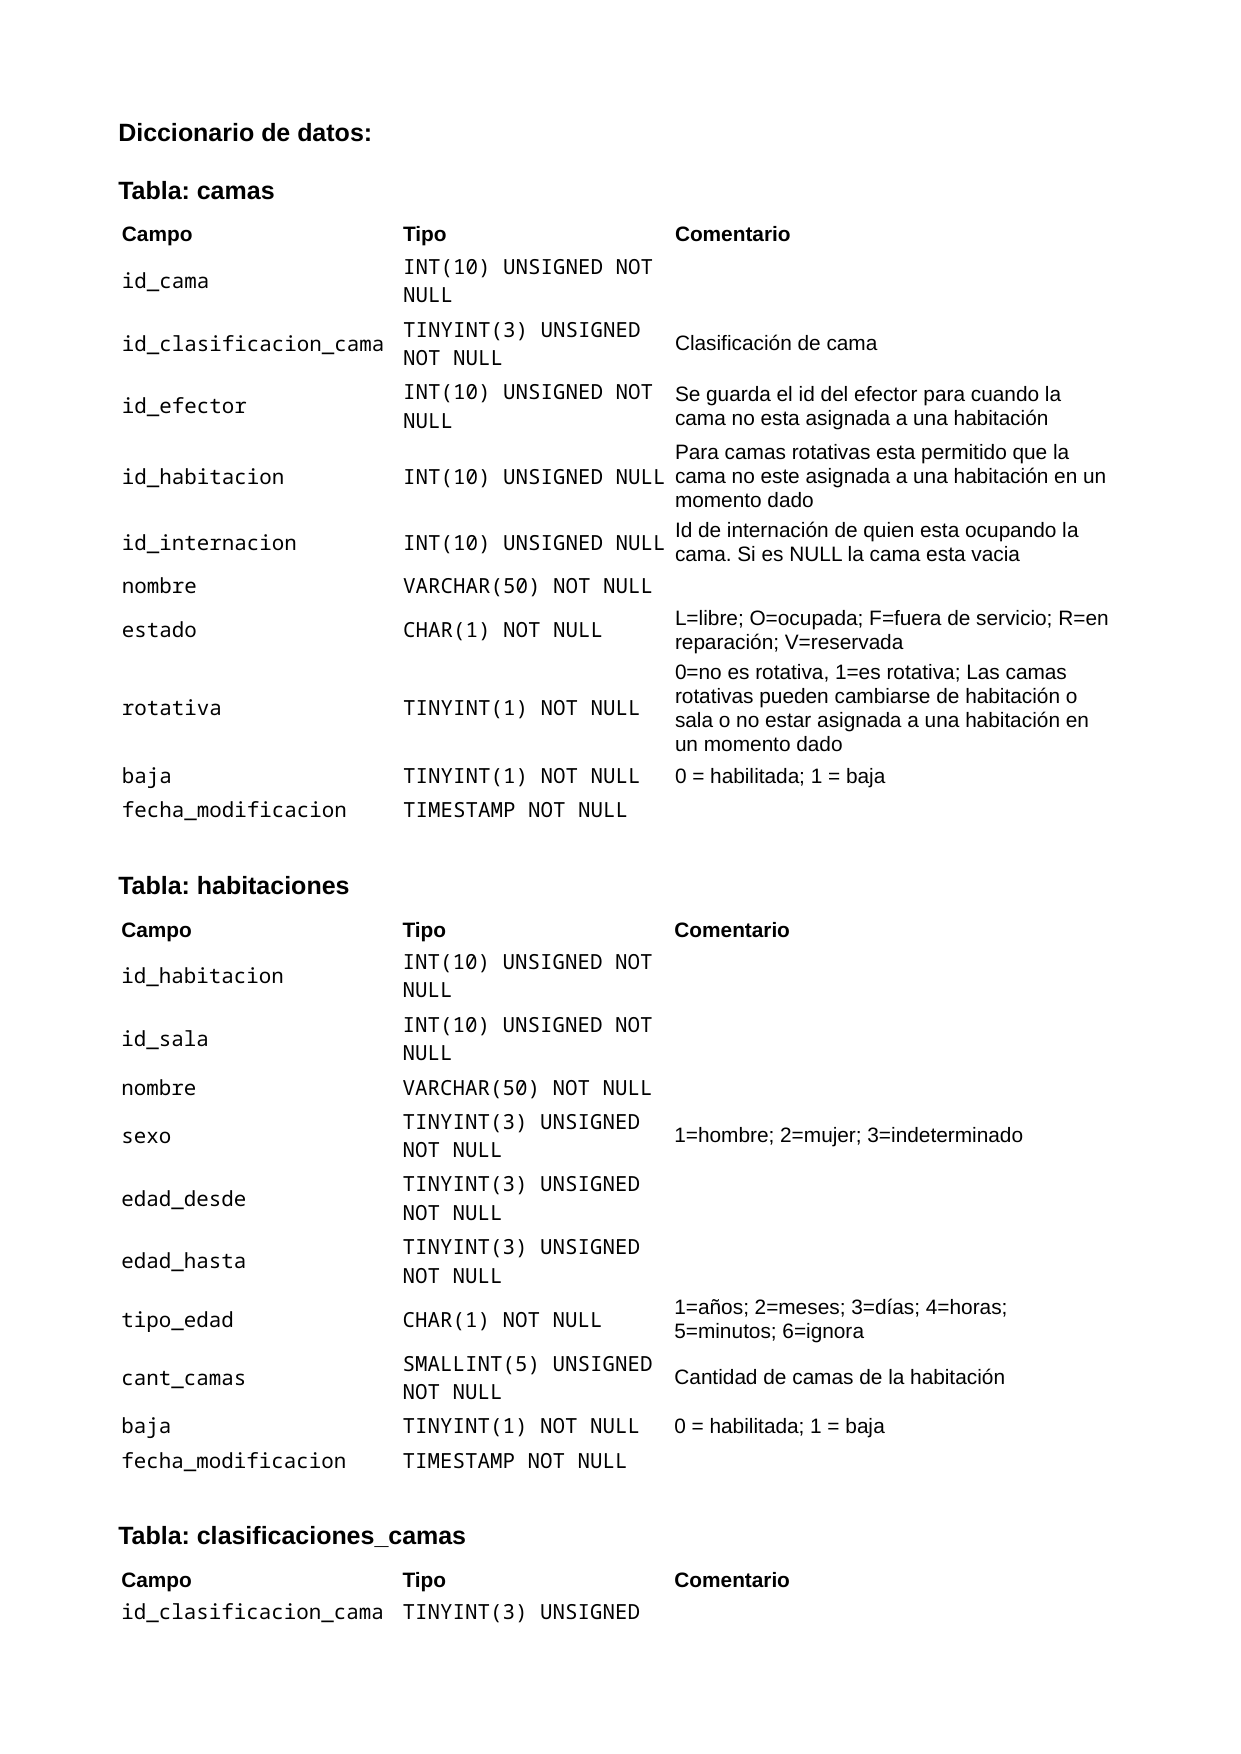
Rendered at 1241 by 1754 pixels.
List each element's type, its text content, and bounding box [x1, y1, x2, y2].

table_header Campo [118, 915, 399, 944]
table_cell L=libre; O=ocupada; F=fuera de servicio; R=en reparación; V=reservada [672, 603, 1112, 657]
table_cell id_clasificacion_cama [119, 312, 400, 374]
table_header Comentario [671, 1565, 1121, 1594]
table_cell baja [118, 1409, 399, 1443]
table_cell INT(10) UNSIGNED NOT NULL [399, 1007, 671, 1070]
table_cell [671, 1007, 1112, 1070]
table_cell Se guarda el id del efector para cuando la cama no esta asignada a una habitación [672, 375, 1112, 437]
table_cell baja [119, 759, 400, 793]
table_cell TINYINT(3) UNSIGNED NOT NULL [399, 1167, 671, 1229]
table_cell [672, 793, 1112, 827]
table_cell Cantidad de camas de la habitación [671, 1346, 1112, 1408]
table_cell id_habitacion [118, 944, 399, 1007]
table_cell INT(10) UNSIGNED NOT NULL [400, 375, 672, 437]
table_cell CHAR(1) NOT NULL [399, 1292, 671, 1346]
table_header Comentario [672, 219, 1112, 249]
table_cell [671, 1070, 1112, 1104]
table_header Campo [118, 1565, 399, 1594]
table_cell 1=hombre; 2=mujer; 3=indeterminado [671, 1104, 1112, 1167]
table_cell VARCHAR(50) NOT NULL [400, 569, 672, 603]
table_cell TIMESTAMP NOT NULL [399, 1443, 671, 1477]
table_cell id_cama [119, 249, 400, 312]
table_cell id_sala [118, 1007, 399, 1070]
table_cell [672, 569, 1112, 603]
table_cell CHAR(1) NOT NULL [400, 603, 672, 657]
table_cell [672, 249, 1112, 312]
table_cell id_habitacion [119, 437, 400, 515]
table_header Tipo [400, 219, 672, 249]
table_header Campo [119, 219, 400, 249]
table_cell id_efector [119, 375, 400, 437]
table_cell fecha_modificacion [119, 793, 400, 827]
table_cell INT(10) UNSIGNED NOT NULL [400, 249, 672, 312]
table_cell tipo_edad [118, 1292, 399, 1346]
table_header Comentario [671, 915, 1112, 944]
table_cell TINYINT(1) NOT NULL [400, 657, 672, 758]
table_cell TINYINT(3) UNSIGNED NOT NULL [399, 1104, 671, 1167]
table_cell Para camas rotativas esta permitido que la cama no este asignada a una habitación en un momento dado [672, 437, 1112, 515]
table_header Tipo [399, 1565, 671, 1594]
table_cell id_internacion [119, 515, 400, 569]
table_header Tipo [399, 915, 671, 944]
table_cell fecha_modificacion [118, 1443, 399, 1477]
table_cell sexo [118, 1104, 399, 1167]
table_cell TINYINT(3) UNSIGNED NOT NULL [399, 1229, 671, 1292]
table_cell cant_camas [118, 1346, 399, 1408]
table_cell TINYINT(3) UNSIGNED [399, 1594, 671, 1629]
table_cell SMALLINT(5) UNSIGNED NOT NULL [399, 1346, 671, 1408]
table_cell [671, 1594, 1121, 1629]
table_cell TINYINT(3) UNSIGNED NOT NULL [400, 312, 672, 374]
table_cell INT(10) UNSIGNED NOT NULL [399, 944, 671, 1007]
table_cell Clasificación de cama [672, 312, 1112, 374]
text Diccionario de datos: [118, 118, 1122, 147]
table_cell TIMESTAMP NOT NULL [400, 793, 672, 827]
table_cell 0=no es rotativa, 1=es rotativa; Las camas rotativas pueden cambiarse de habitación o sala o no estar asignada a una habitación en un momento dado [672, 657, 1112, 758]
table_cell edad_desde [118, 1167, 399, 1229]
table_cell nombre [119, 569, 400, 603]
table_cell nombre [118, 1070, 399, 1104]
table_cell 0 = habilitada; 1 = baja [672, 759, 1112, 793]
text Tabla: habitaciones [118, 871, 1122, 899]
table_cell 0 = habilitada; 1 = baja [671, 1409, 1112, 1443]
table_cell estado [119, 603, 400, 657]
table_cell INT(10) UNSIGNED NULL [400, 515, 672, 569]
text Tabla: clasificaciones_camas [118, 1521, 1122, 1549]
table_cell edad_hasta [118, 1229, 399, 1292]
table_cell Id de internación de quien esta ocupando la cama. Si es NULL la cama esta vacia [672, 515, 1112, 569]
table_cell TINYINT(1) NOT NULL [400, 759, 672, 793]
table_cell rotativa [119, 657, 400, 758]
table_cell [671, 1167, 1112, 1229]
table_cell INT(10) UNSIGNED NULL [400, 437, 672, 515]
table_cell TINYINT(1) NOT NULL [399, 1409, 671, 1443]
table_cell [671, 1229, 1112, 1292]
table_cell id_clasificacion_cama [118, 1594, 399, 1629]
table_cell [671, 1443, 1112, 1477]
table_cell [671, 944, 1112, 1007]
table_cell 1=años; 2=meses; 3=días; 4=horas; 5=minutos; 6=ignora [671, 1292, 1112, 1346]
text Tabla: camas [118, 176, 1122, 204]
table_cell VARCHAR(50) NOT NULL [399, 1070, 671, 1104]
